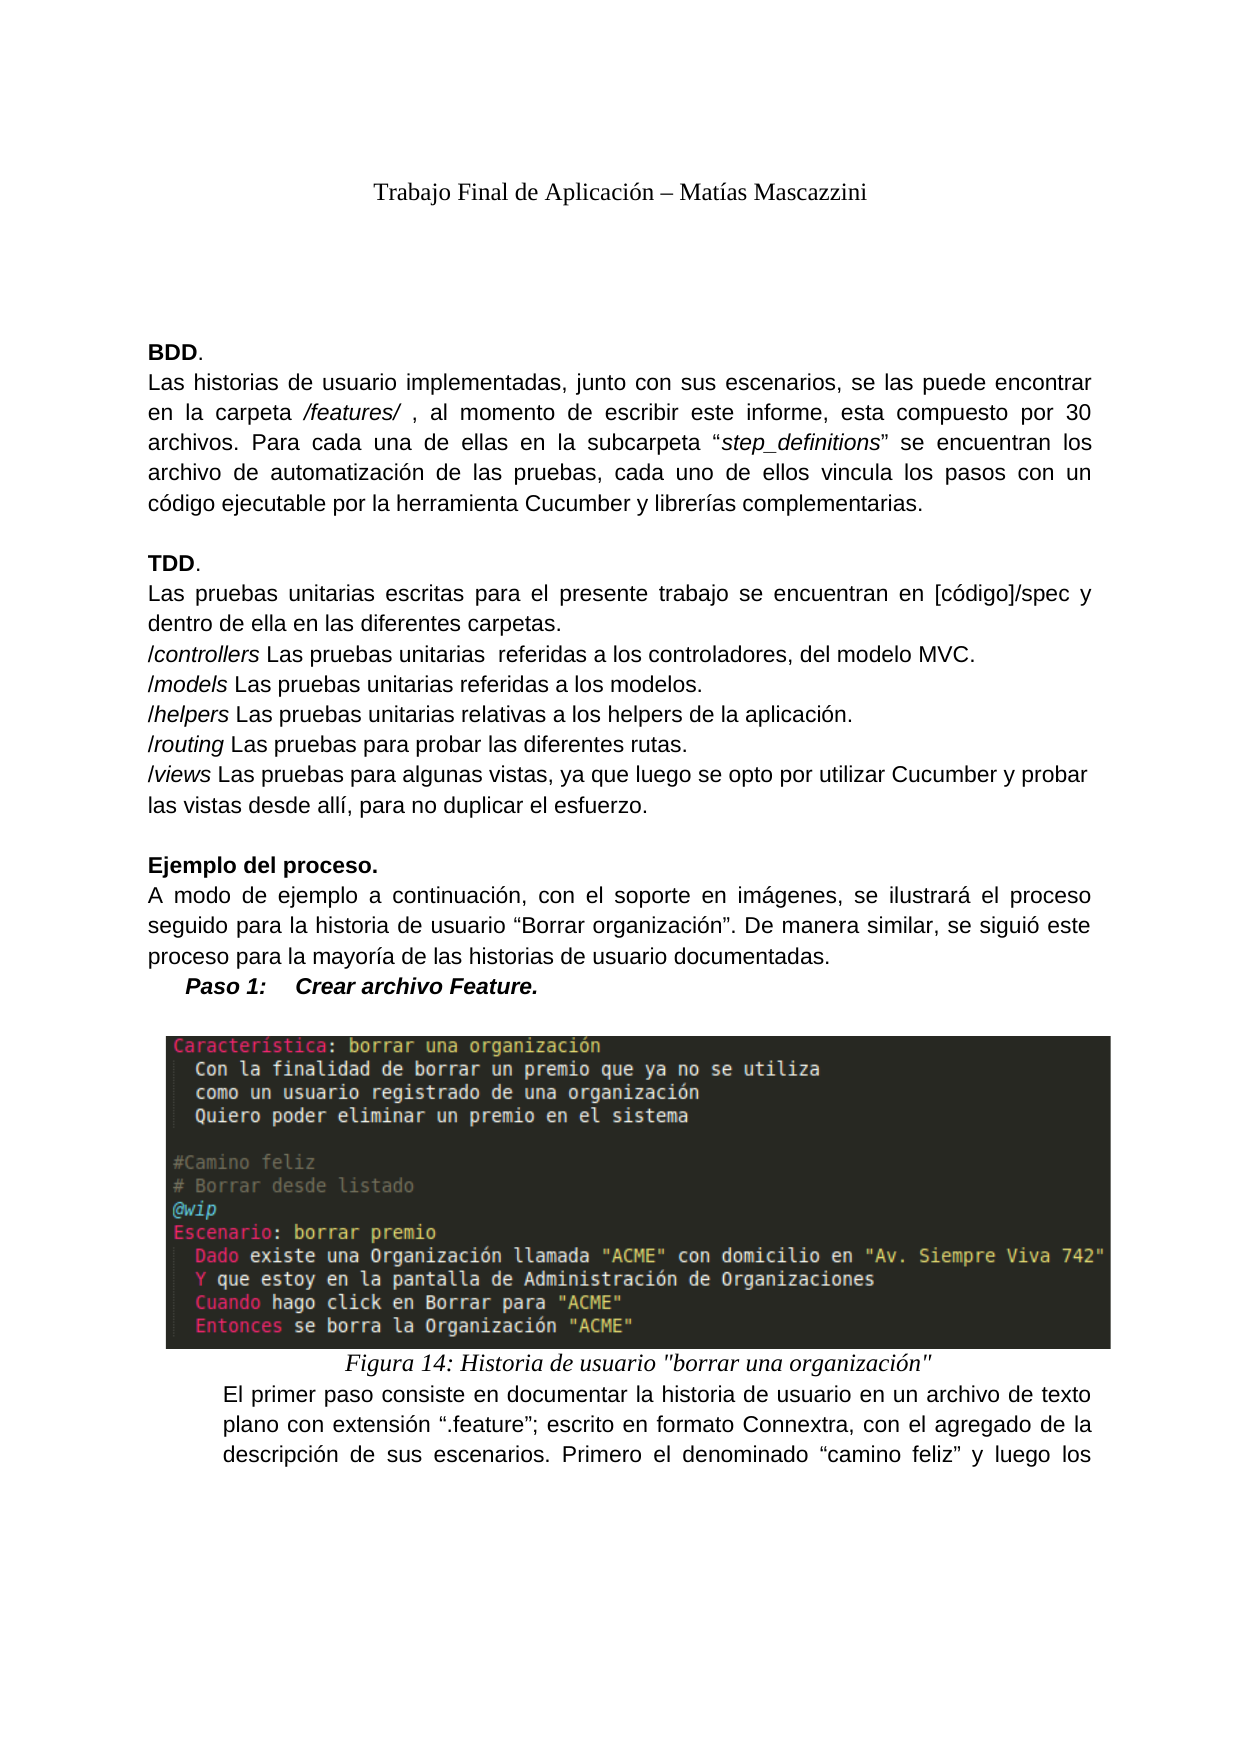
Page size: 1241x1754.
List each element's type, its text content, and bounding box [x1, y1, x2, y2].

list El primer paso consiste en documentar la historia de usuario en un archivo de texto plano con extensión “.feature”; escrito en formato Connextra, con el agregado de la descripción de sus escenarios. Primero el denominado “camino feliz” y luego los [185, 1377, 1093, 1468]
text Ejemplo del proceso. [148, 852, 1093, 878]
text /views Las pruebas para algunas vistas, ya que luego se opto por utilizar Cucumber y probar las vistas desde allí, para no duplicar el esfuerzo. [148, 761, 1093, 818]
text TDD. [148, 550, 1093, 576]
text /helpers Las pruebas unitarias relativas a los helpers de la aplicación. [148, 701, 1093, 727]
list Crear archivo Feature. [185, 973, 1093, 999]
list [185, 1003, 1093, 1024]
text Las historias de usuario implementadas, junto con sus escenarios, se las puede encontrar en la carpeta /features/ , al momento de escribir este informe, esta compuesto por 30 archivos. Para cada una de ellas en la subcarpeta “step_definitions” se encuentran los archivo de automatización de las pruebas, cada uno de ellos vincula los pasos con un código ejecutable por la herramienta Cucumber y librerías complementarias. [148, 369, 1093, 516]
text /routing Las pruebas para probar las diferentes rutas. [148, 731, 1093, 758]
text /models Las pruebas unitarias referidas a los modelos. [148, 671, 1093, 697]
list [166, 1024, 1111, 1036]
text BDD. [148, 338, 1093, 365]
text /controllers Las pruebas unitarias referidas a los controladores, del modelo MVC. [148, 641, 1093, 667]
text Las pruebas unitarias escritas para el presente trabajo se encuentran en [código]/spec y dentro de ella en las diferentes carpetas. [148, 580, 1093, 637]
picture [165, 1036, 1111, 1349]
text A modo de ejemplo a continuación, con el soporte en imágenes, se ilustrará el proceso seguido para la historia de usuario “Borrar organización”. De manera similar, se siguió este proceso para la mayoría de las historias de usuario documentadas. [148, 882, 1093, 969]
list Figura 14: Historia de usuario "borrar una organización" [166, 1349, 1111, 1377]
